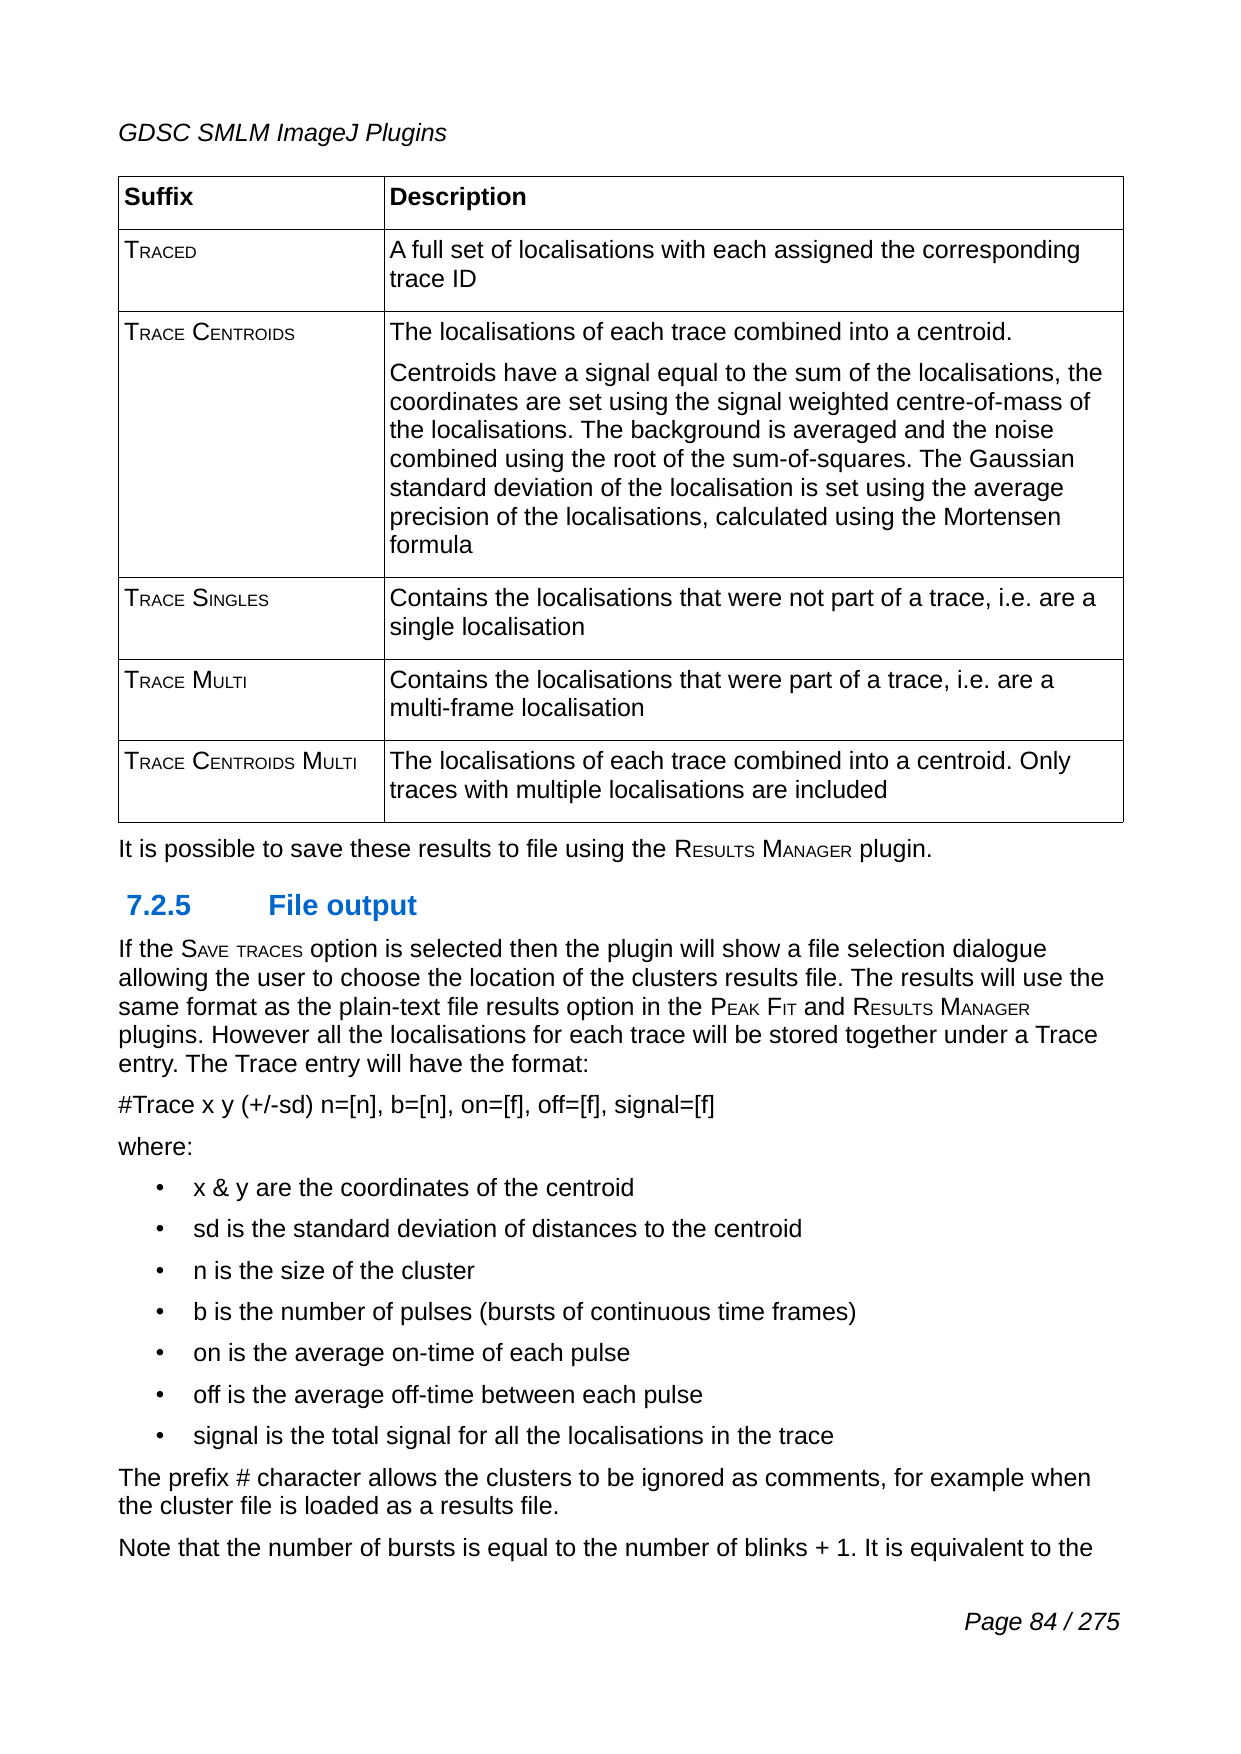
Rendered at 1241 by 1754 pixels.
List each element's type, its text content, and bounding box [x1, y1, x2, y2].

table_cell A full set of localisations with each assigned the corresponding trace ID [385, 230, 1123, 311]
text #Trace x y (+/-sd) n=[n], b=[n], on=[f], off=[f], signal=[f] [118, 1091, 1122, 1119]
table_cell Trace Singles [119, 578, 384, 659]
text where: [118, 1132, 1122, 1161]
list b is the number of pulses (bursts of continuous time frames) [156, 1297, 1122, 1326]
list signal is the total signal for all the localisations in the trace [156, 1421, 1122, 1450]
list on is the average on-time of each pulse [156, 1338, 1122, 1367]
table_cell Traced [119, 230, 384, 311]
table_cell Contains the localisations that were part of a trace, i.e. are a multi-frame localisation [385, 660, 1123, 740]
table_cell Contains the localisations that were not part of a trace, i.e. are a single localisation [385, 578, 1123, 659]
table_cell The localisations of each trace combined into a centroid. Only traces with multiple localisations are included [385, 741, 1123, 822]
table_cell The localisations of each trace combined into a centroid. Centroids have a signal equal to the sum of the localisations, the coordinates are set using the signal weighted centre-of-mass of the localisations. The background is averaged and the noise combined using the root of the sum-of-squares. The Gaussian standard deviation of the localisation is set using the average precision of the localisations, calculated using the Mortensen formula [385, 312, 1123, 577]
table_header Suffix [119, 177, 384, 229]
table_header Description [385, 177, 1123, 229]
list off is the average off-time between each pulse [156, 1380, 1122, 1409]
text If the Save traces option is selected then the plugin will show a file selection dialogue allowing the user to choose the location of the clusters results file. The results will use the same format as the plain-text file results option in the Peak Fit and Results Manager plugins. However all the localisations for each trace will be stored together under a Trace entry. The Trace entry will have the format: [118, 934, 1122, 1078]
text Note that the number of bursts is equal to the number of blinks + 1. It is equivalent to the [118, 1532, 1122, 1561]
text It is possible to save these results to file using the Results Manager plugin. [118, 834, 1122, 863]
table_cell Trace Multi [119, 660, 384, 740]
list sd is the standard deviation of distances to the centroid [156, 1214, 1122, 1243]
table_cell Trace Centroids [119, 312, 384, 577]
text The prefix # character allows the clusters to be ignored as comments, for example when the cluster file is loaded as a results file. [118, 1462, 1122, 1520]
list x & y are the coordinates of the centroid [156, 1173, 1122, 1202]
list n is the size of the cluster [156, 1256, 1122, 1284]
subtitle File output [118, 888, 1122, 922]
table_cell Trace Centroids Multi [119, 741, 384, 822]
